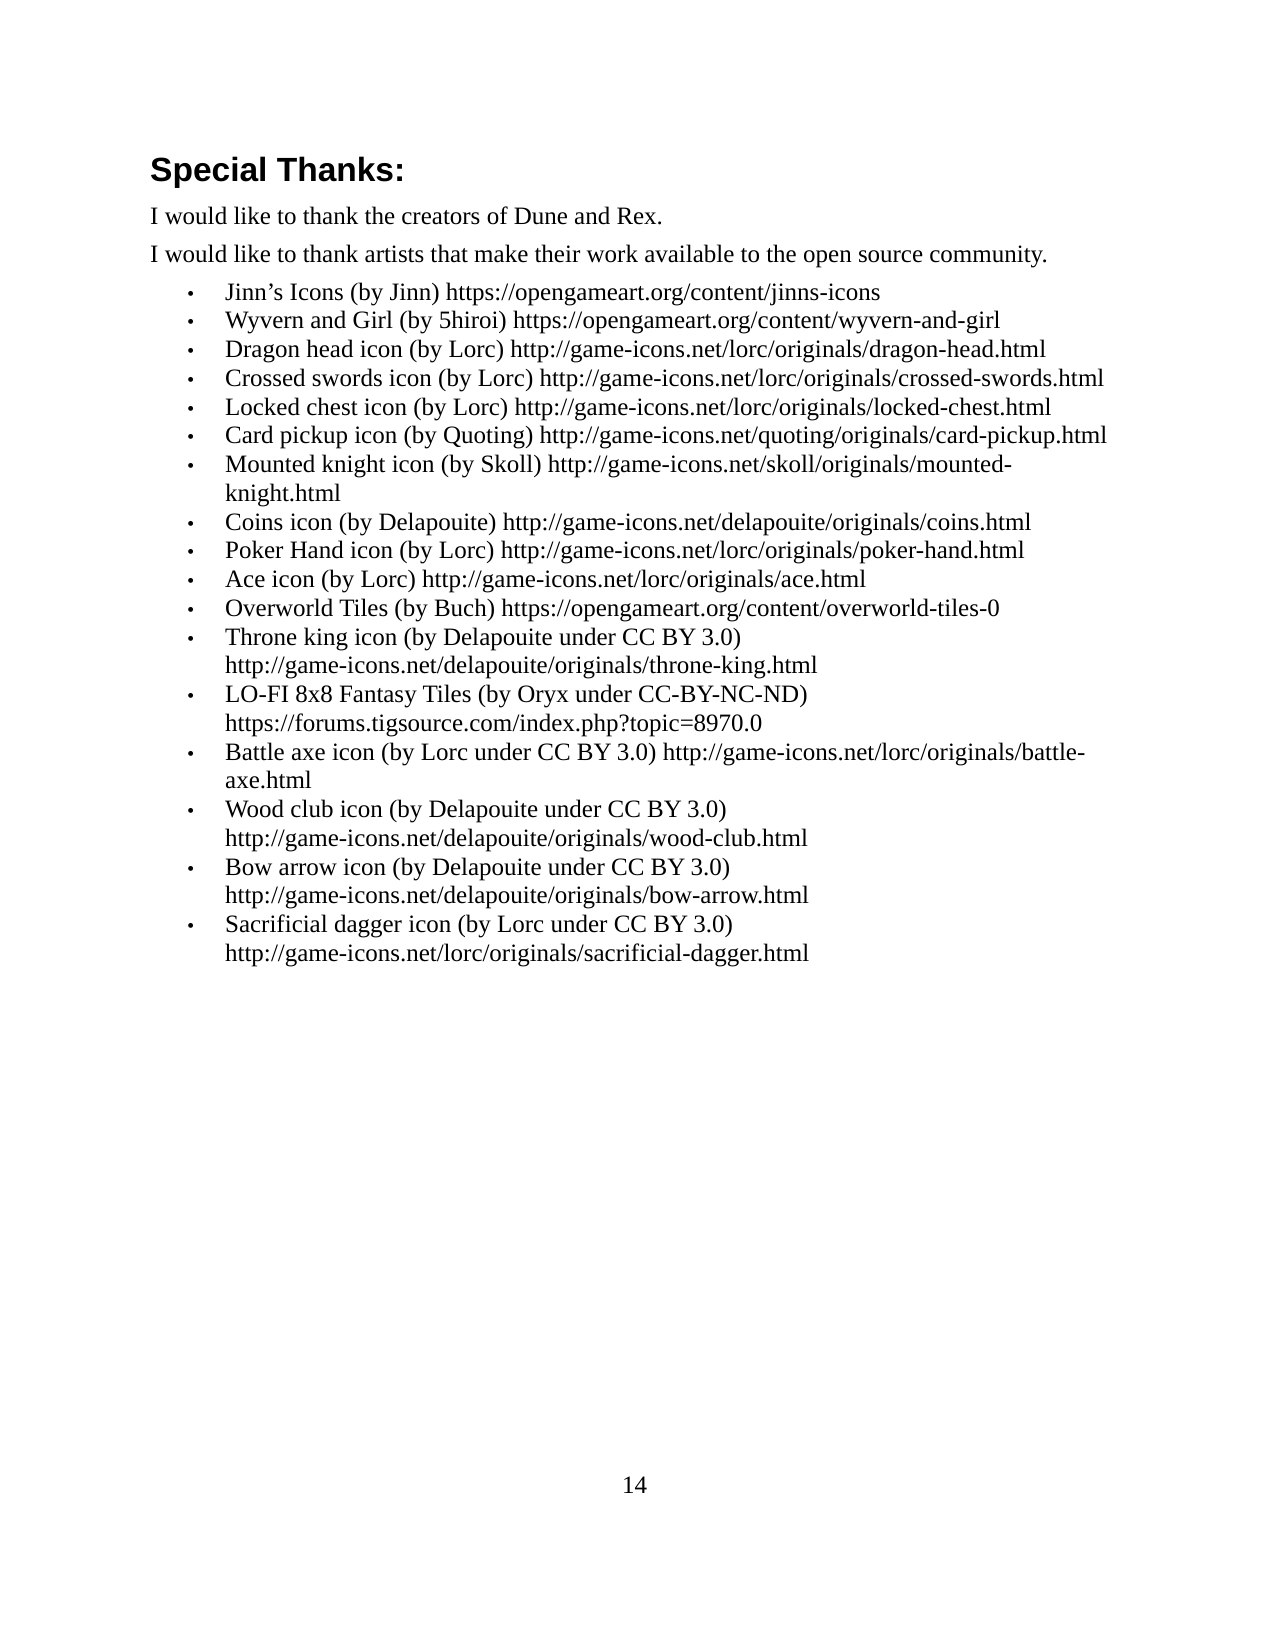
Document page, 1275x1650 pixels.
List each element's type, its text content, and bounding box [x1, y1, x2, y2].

text I would like to thank artists that make their work available to the open source community. [150, 239, 1125, 268]
list Poker Hand icon (by Lorc) http://game-icons.net/lorc/originals/poker-hand.html [187, 535, 1125, 564]
list Crossed swords icon (by Lorc) http://game-icons.net/lorc/originals/crossed-swords.html [187, 363, 1125, 392]
list Coins icon (by Delapouite) http://game-icons.net/delapouite/originals/coins.html [187, 507, 1125, 535]
list Dragon head icon (by Lorc) http://game-icons.net/lorc/originals/dragon-head.html [187, 334, 1125, 363]
list Locked chest icon (by Lorc) http://game-icons.net/lorc/originals/locked-chest.html [187, 392, 1125, 420]
list Sacrificial dagger icon (by Lorc under CC BY 3.0) http://game-icons.net/lorc/originals/sacrificial-dagger.html [187, 909, 1125, 967]
list Battle axe icon (by Lorc under CC BY 3.0) http://game-icons.net/lorc/originals/battle-axe.html [187, 737, 1125, 794]
list Ace icon (by Lorc) http://game-icons.net/lorc/originals/ace.html [187, 564, 1125, 593]
list LO-FI 8x8 Fantasy Tiles (by Oryx under CC-BY-NC-ND) https://forums.tigsource.com/index.php?topic=8970.0 [187, 679, 1125, 737]
list Bow arrow icon (by Delapouite under CC BY 3.0) http://game-icons.net/delapouite/originals/bow-arrow.html [187, 852, 1125, 909]
list Wyvern and Girl (by 5hiroi) https://opengameart.org/content/wyvern-and-girl [187, 305, 1125, 334]
text I would like to thank the creators of Dune and Rex. [150, 201, 1125, 230]
list Throne king icon (by Delapouite under CC BY 3.0) http://game-icons.net/delapouite/originals/throne-king.html [187, 622, 1125, 679]
list Mounted knight icon (by Skoll) http://game-icons.net/skoll/originals/mounted-knight.html [187, 449, 1125, 507]
list Jinn’s Icons (by Jinn) https://opengameart.org/content/jinns-icons [187, 277, 1125, 305]
list Wood club icon (by Delapouite under CC BY 3.0) http://game-icons.net/delapouite/originals/wood-club.html [187, 794, 1125, 852]
list Card pickup icon (by Quoting) http://game-icons.net/quoting/originals/card-pickup.html [187, 420, 1125, 449]
subtitle Special Thanks: [150, 150, 1125, 189]
list Overworld Tiles (by Buch) https://opengameart.org/content/overworld-tiles-0 [187, 593, 1125, 622]
